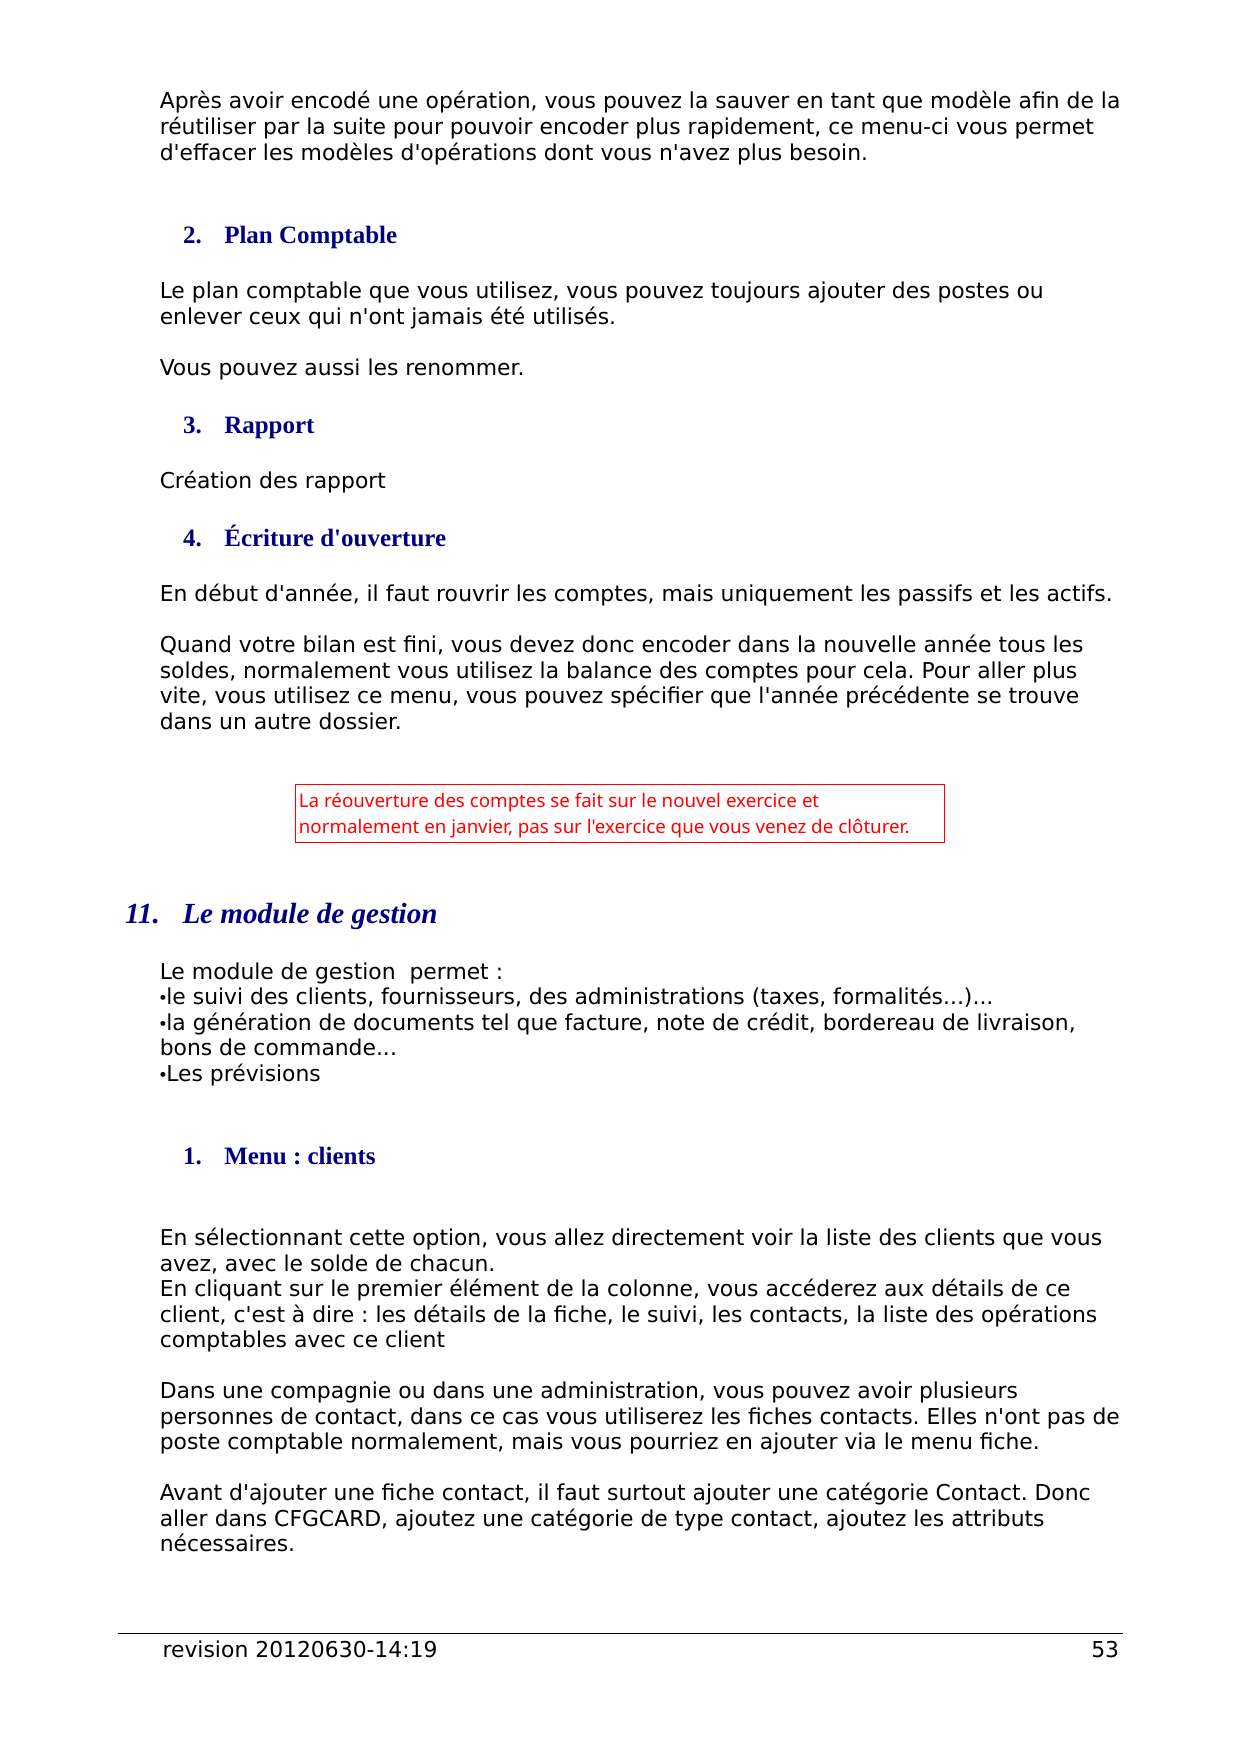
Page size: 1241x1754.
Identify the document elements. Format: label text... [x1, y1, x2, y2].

subtitle Plan Comptable [177, 220, 1123, 249]
subtitle Rapport [177, 410, 1123, 439]
subtitle Écriture d'ouverture [177, 523, 1123, 552]
text Quand votre bilan est fini, vous devez donc encoder dans la nouvelle année tous les soldes, normalement vous utilisez la balance des comptes pour cela. Pour aller plus vite, vous utilisez ce menu, vous pouvez spécifier que l'année précédente se trouve dans un autre dossier. [159, 632, 1123, 734]
list la génération de documents tel que facture, note de crédit, bordereau de livraison, bons de commande... [159, 1010, 1123, 1061]
text Après avoir encodé une opération, vous pouvez la sauver en tant que modèle afin de la réutiliser par la suite pour pouvoir encoder plus rapidement, ce menu-ci vous permet d'effacer les modèles d'opérations dont vous n'avez plus besoin. [159, 88, 1123, 165]
text En début d'année, il faut rouvrir les comptes, mais uniquement les passifs et les actifs. [159, 581, 1123, 607]
text Avant d'ajouter une fiche contact, il faut surtout ajouter une catégorie Contact. Donc aller dans CFGCARD, ajoutez une catégorie de type contact, ajoutez les attributs nécessaires. [159, 1480, 1123, 1557]
text La réouverture des comptes se fait sur le nouvel exercice et normalement en janvier, pas sur l'exercice que vous venez de clôturer. [296, 785, 944, 842]
text Le module de gestion permet : [159, 959, 1123, 984]
text Vous pouvez aussi les renommer. [159, 355, 1123, 380]
text Le plan comptable que vous utilisez, vous pouvez toujours ajouter des postes ou enlever ceux qui n'ont jamais été utilisés. [159, 278, 1123, 329]
text Création des rapport [159, 468, 1123, 494]
subtitle Menu : clients [177, 1141, 1123, 1170]
text Dans une compagnie ou dans une administration, vous pouvez avoir plusieurs personnes de contact, dans ce cas vous utiliserez les fiches contacts. Elles n'ont pas de poste comptable normalement, mais vous pourriez en ajouter via le menu fiche. [159, 1378, 1123, 1455]
list le suivi des clients, fournisseurs, des administrations (taxes, formalités...)... [159, 984, 1123, 1010]
text En cliquant sur le premier élément de la colonne, vous accéderez aux détails de ce client, c'est à dire : les détails de la fiche, le suivi, les contacts, la liste des opérations comptables avec ce client [159, 1276, 1123, 1353]
text En sélectionnant cette option, vous allez directement voir la liste des clients que vous avez, avec le solde de chacun. [159, 1225, 1123, 1276]
subtitle Le module de gestion [117, 896, 1123, 929]
list Les prévisions [159, 1061, 1123, 1086]
